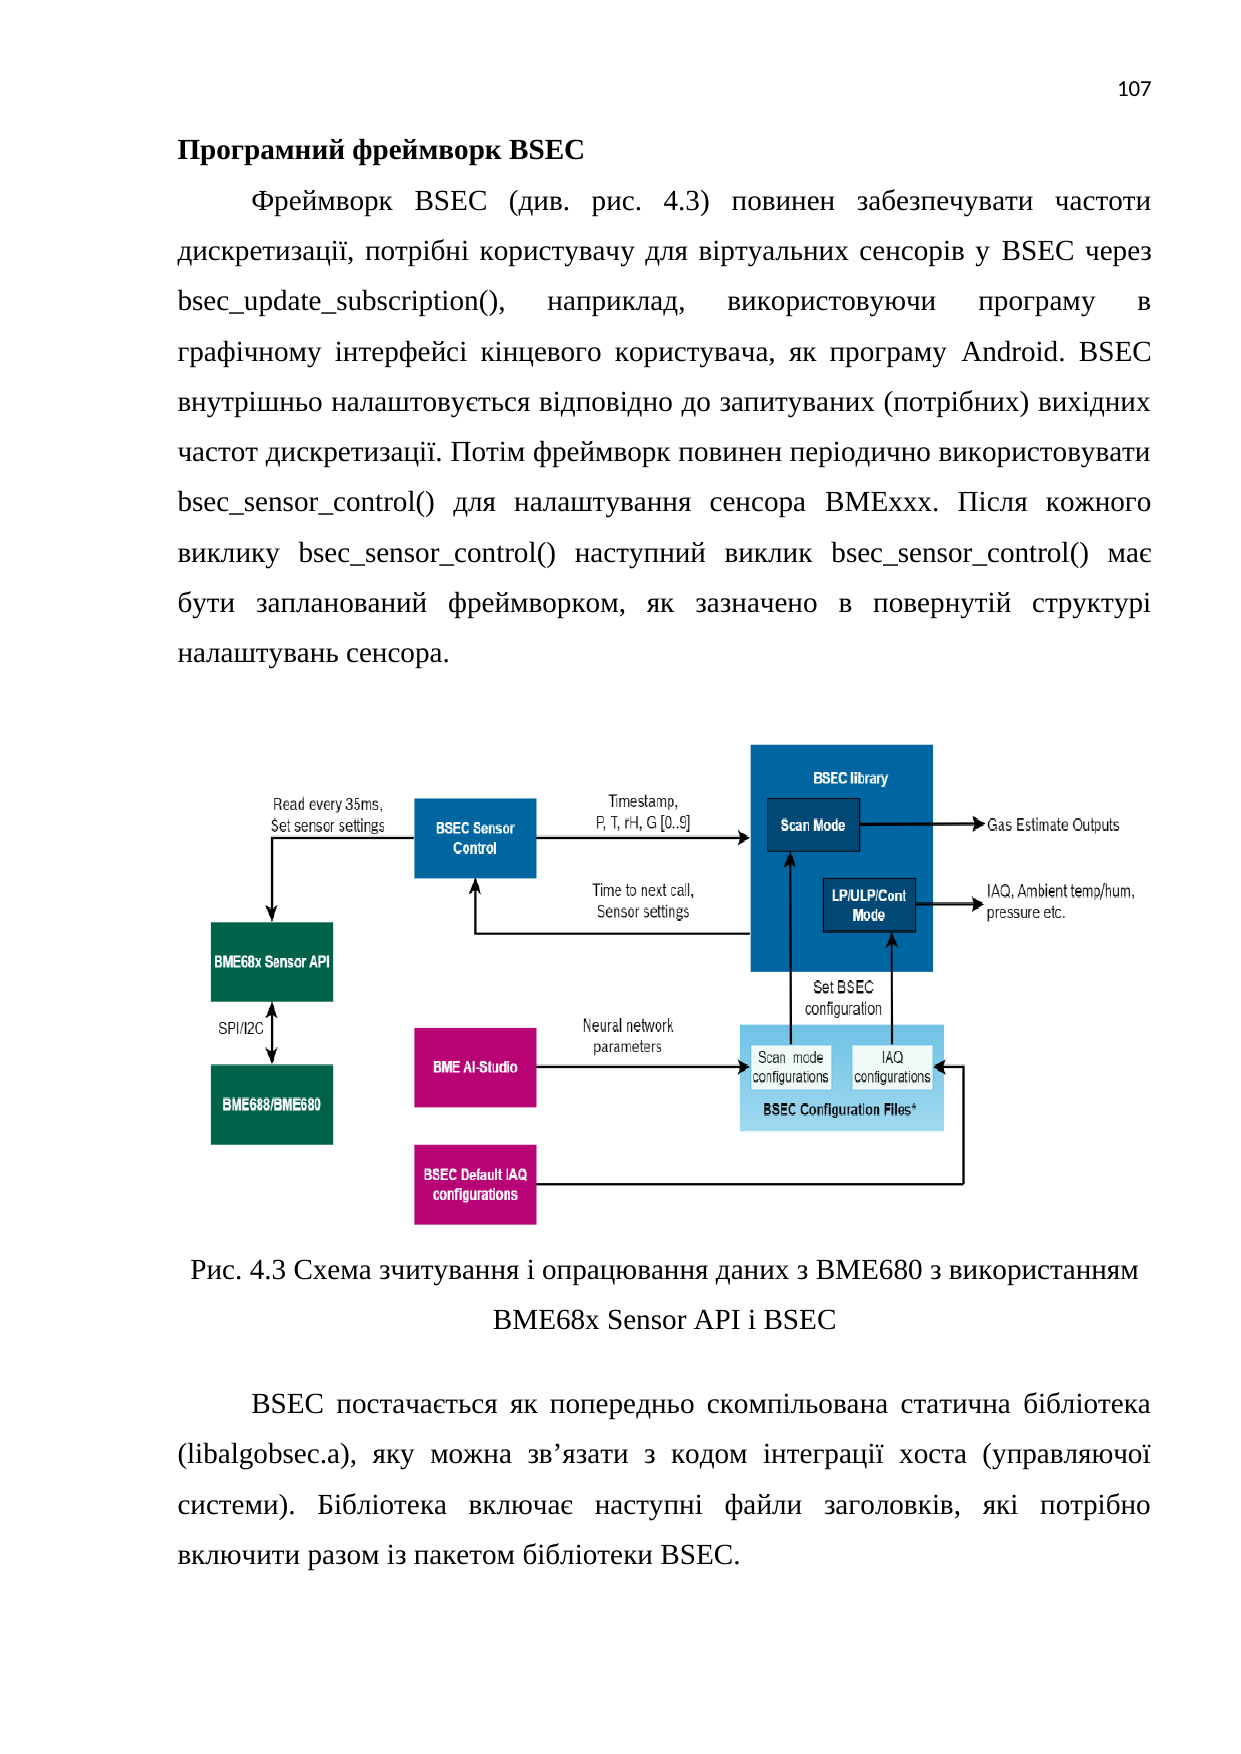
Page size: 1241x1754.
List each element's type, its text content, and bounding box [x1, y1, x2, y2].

text Програмний фреймворк BSEC [177, 132, 1152, 166]
text Рис. 4.3 Схема зчитування і опрацювання даних з BME680 з використанням BME68x Sensor API і BSEC [177, 1252, 1152, 1336]
picture [206, 736, 1137, 1238]
text BSEC постачається як попередньо скомпільована статична бібліотека (libalgobsec.a), яку можна зв’язати з кодом інтеграції хоста (управляючої системи). Бібліотека включає наступні файли заголовків, які потрібно включити разом із пакетом бібліотеки BSEC. [177, 1386, 1152, 1571]
text Фреймворк BSEC (див. рис. 4.3) повинен забезпечувати частоти дискретизації, потрібні користувачу для віртуальних сенсорів у BSEC через bsec_update_subscription(), наприклад, використовуючи програму в графічному інтерфейсі кінцевого користувача, як програму Android. BSEC внутрішньо налаштовується відповідно до запитуваних (потрібних) вихідних частот дискретизації. Потім фреймворк повинен періодично використовувати bsec_sensor_control() для налаштування сенсора BMExxx. Після кожного виклику bsec_sensor_control() наступний виклик bsec_sensor_control() має бути запланований фреймворком, як зазначено в повернутій структурі налаштувань сенсора. [177, 183, 1152, 669]
